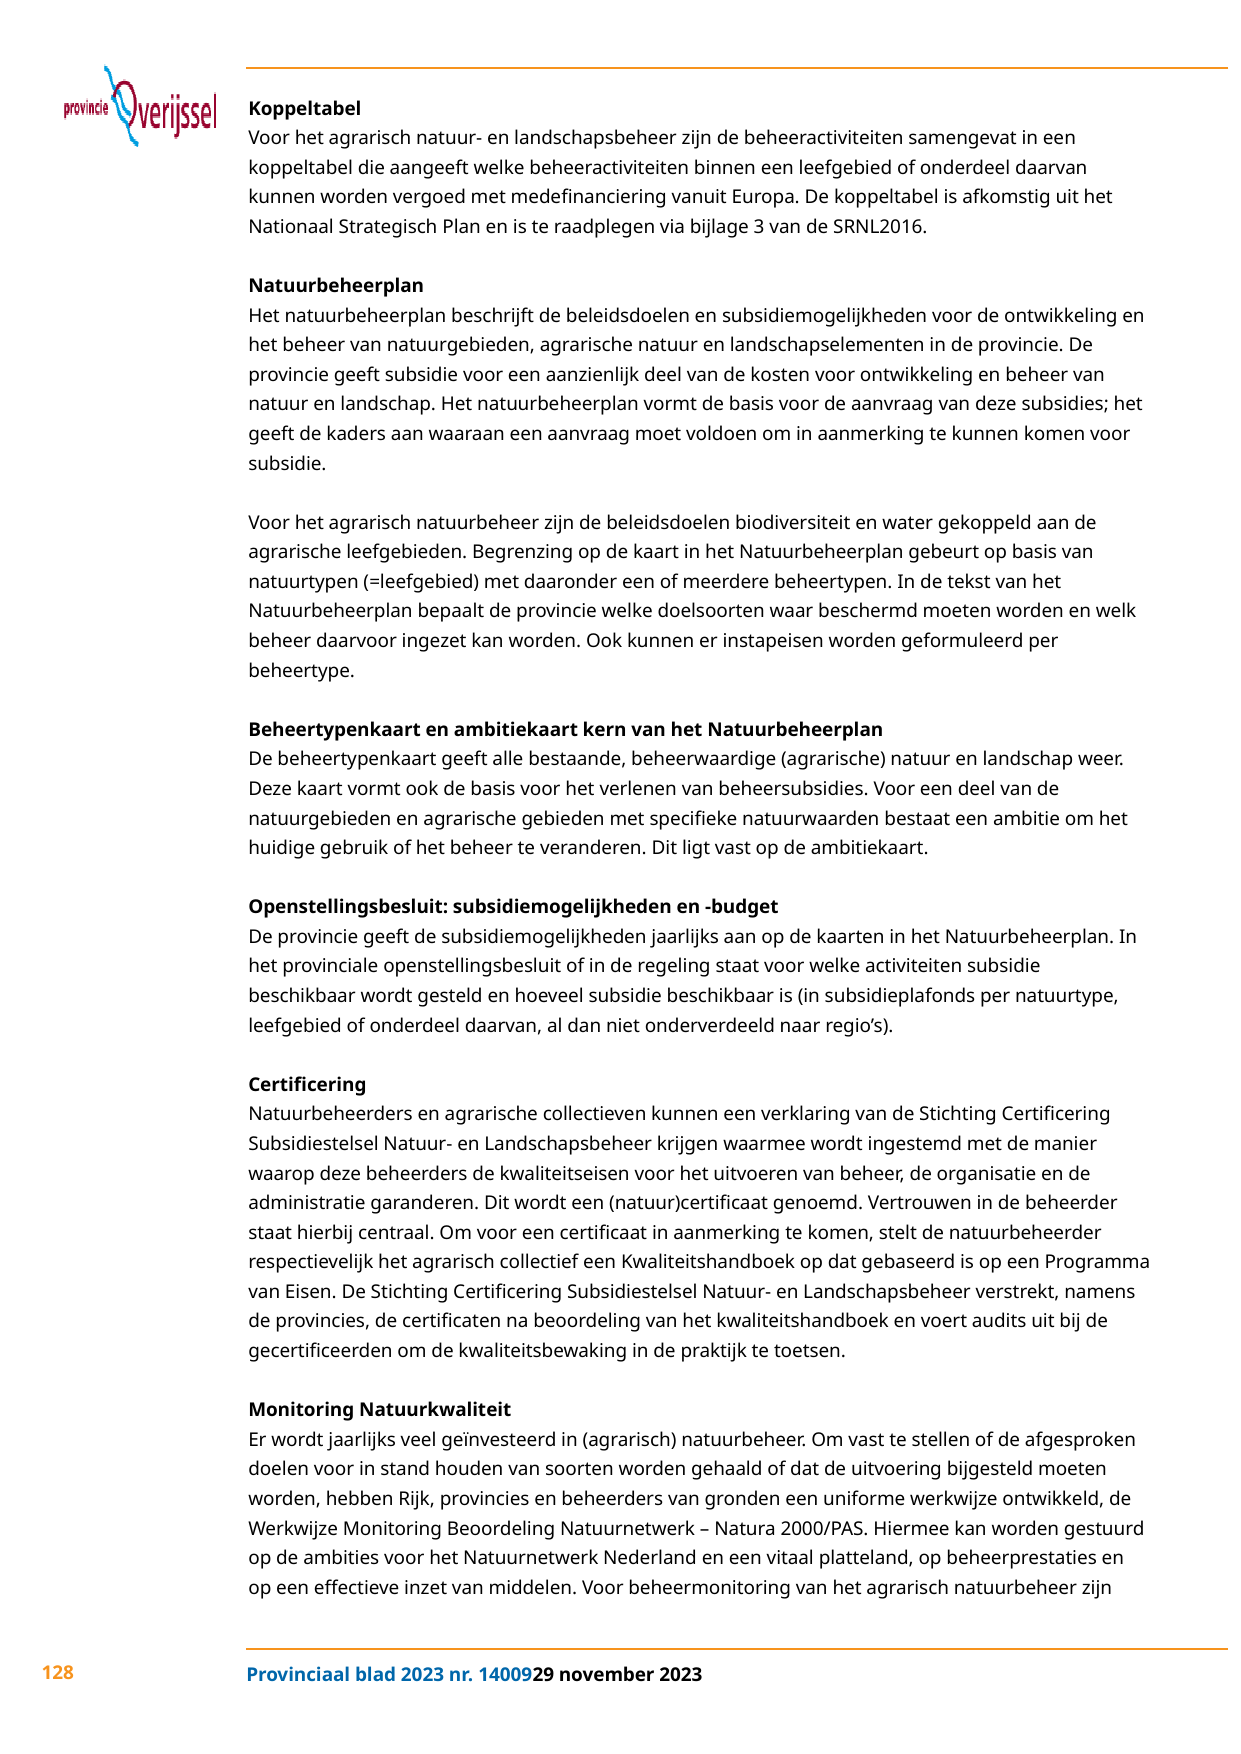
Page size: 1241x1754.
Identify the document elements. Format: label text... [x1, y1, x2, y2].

picture [41, 47, 231, 172]
text Koppeltabel [248, 95, 1152, 121]
text Er wordt jaarlijks veel geïnvesteerd in (agrarisch) natuurbeheer. Om vast te stellen of de afgesproken doelen voor in stand houden van soorten worden gehaald of dat de uitvoering bijgesteld moeten worden, hebben Rijk, provincies en beheerders van gronden een uniforme werkwijze ontwikkeld, de Werkwijze Monitoring Beoordeling Natuurnetwerk – Natura 2000/PAS. Hiermee kan worden gestuurd op de ambities voor het Natuurnetwerk Nederland en een vitaal platteland, op beheerprestaties en op een effectieve inzet van middelen. Voor beheermonitoring van het agrarisch natuurbeheer zijn [248, 1426, 1152, 1600]
text Openstellingsbesluit: subsidiemogelijkheden en -budget [248, 893, 1152, 919]
text Voor het agrarisch natuur- en landschapsbeheer zijn de beheeractiviteiten samengevat in een koppeltabel die aangeeft welke beheeractiviteiten binnen een leefgebied of onderdeel daarvan kunnen worden vergoed met medefinanciering vanuit Europa. De koppeltabel is afkomstig uit het Nationaal Strategisch Plan en is te raadplegen via bijlage 3 van de SRNL2016. [248, 124, 1152, 239]
text Voor het agrarisch natuurbeheer zijn de beleidsdoelen biodiversiteit en water gekoppeld aan de agrarische leefgebieden. Begrenzing op de kaart in het Natuurbeheerplan gebeurt op basis van natuurtypen (=leefgebied) met daaronder een of meerdere beheertypen. In de tekst van het Natuurbeheerplan bepaalt de provincie welke doelsoorten waar beschermd moeten worden en welk beheer daarvoor ingezet kan worden. Ook kunnen er instapeisen worden geformuleerd per beheertype. [248, 509, 1152, 683]
text Natuurbeheerders en agrarische collectieven kunnen een verklaring van de Stichting Certificering Subsidiestelsel Natuur- en Landschapsbeheer krijgen waarmee wordt ingestemd met de manier waarop deze beheerders de kwaliteitseisen voor het uitvoeren van beheer, de organisatie en de administratie garanderen. Dit wordt een (natuur)certificaat genoemd. Vertrouwen in de beheerder staat hierbij centraal. Om voor een certificaat in aanmerking te komen, stelt de natuurbeheerder respectievelijk het agrarisch collectief een Kwaliteitshandboek op dat gebaseerd is op een Programma van Eisen. De Stichting Certificering Subsidiestelsel Natuur- en Landschapsbeheer verstrekt, namens de provincies, de certificaten na beoordeling van het kwaliteitshandboek en voert audits uit bij de gecertificeerden om de kwaliteitsbewaking in de praktijk te toetsen. [248, 1101, 1152, 1363]
text Natuurbeheerplan [248, 272, 1152, 298]
text De beheertypenkaart geeft alle bestaande, beheerwaardige (agrarische) natuur en landschap weer. Deze kaart vormt ook de basis voor het verlenen van beheersubsidies. Voor een deel van de natuurgebieden en agrarische gebieden met specifieke natuurwaarden bestaat een ambitie om het huidige gebruik of het beheer te veranderen. Dit ligt vast op de ambitiekaart. [248, 746, 1152, 860]
text Het natuurbeheerplan beschrijft de beleidsdoelen en subsidiemogelijkheden voor de ontwikkeling en het beheer van natuurgebieden, agrarische natuur en landschapselementen in de provincie. De provincie geeft subsidie voor een aanzienlijk deel van de kosten voor ontwikkeling en beheer van natuur en landschap. Het natuurbeheerplan vormt de basis voor de aanvraag van deze subsidies; het geeft de kaders aan waaraan een aanvraag moet voldoen om in aanmerking te kunnen komen voor subsidie. [248, 302, 1152, 476]
text De provincie geeft de subsidiemogelijkheden jaarlijks aan op de kaarten in het Natuurbeheerplan. In het provinciale openstellingsbesluit of in de regeling staat voor welke activiteiten subsidie beschikbaar wordt gesteld en hoeveel subsidie beschikbaar is (in subsidieplafonds per natuurtype, leefgebied of onderdeel daarvan, al dan niet onderverdeeld naar regio’s). [248, 923, 1152, 1038]
text Beheertypenkaart en ambitiekaart kern van het Natuurbeheerplan [248, 716, 1152, 742]
text Certificering [248, 1071, 1152, 1097]
text Monitoring Natuurkwaliteit [248, 1396, 1152, 1422]
